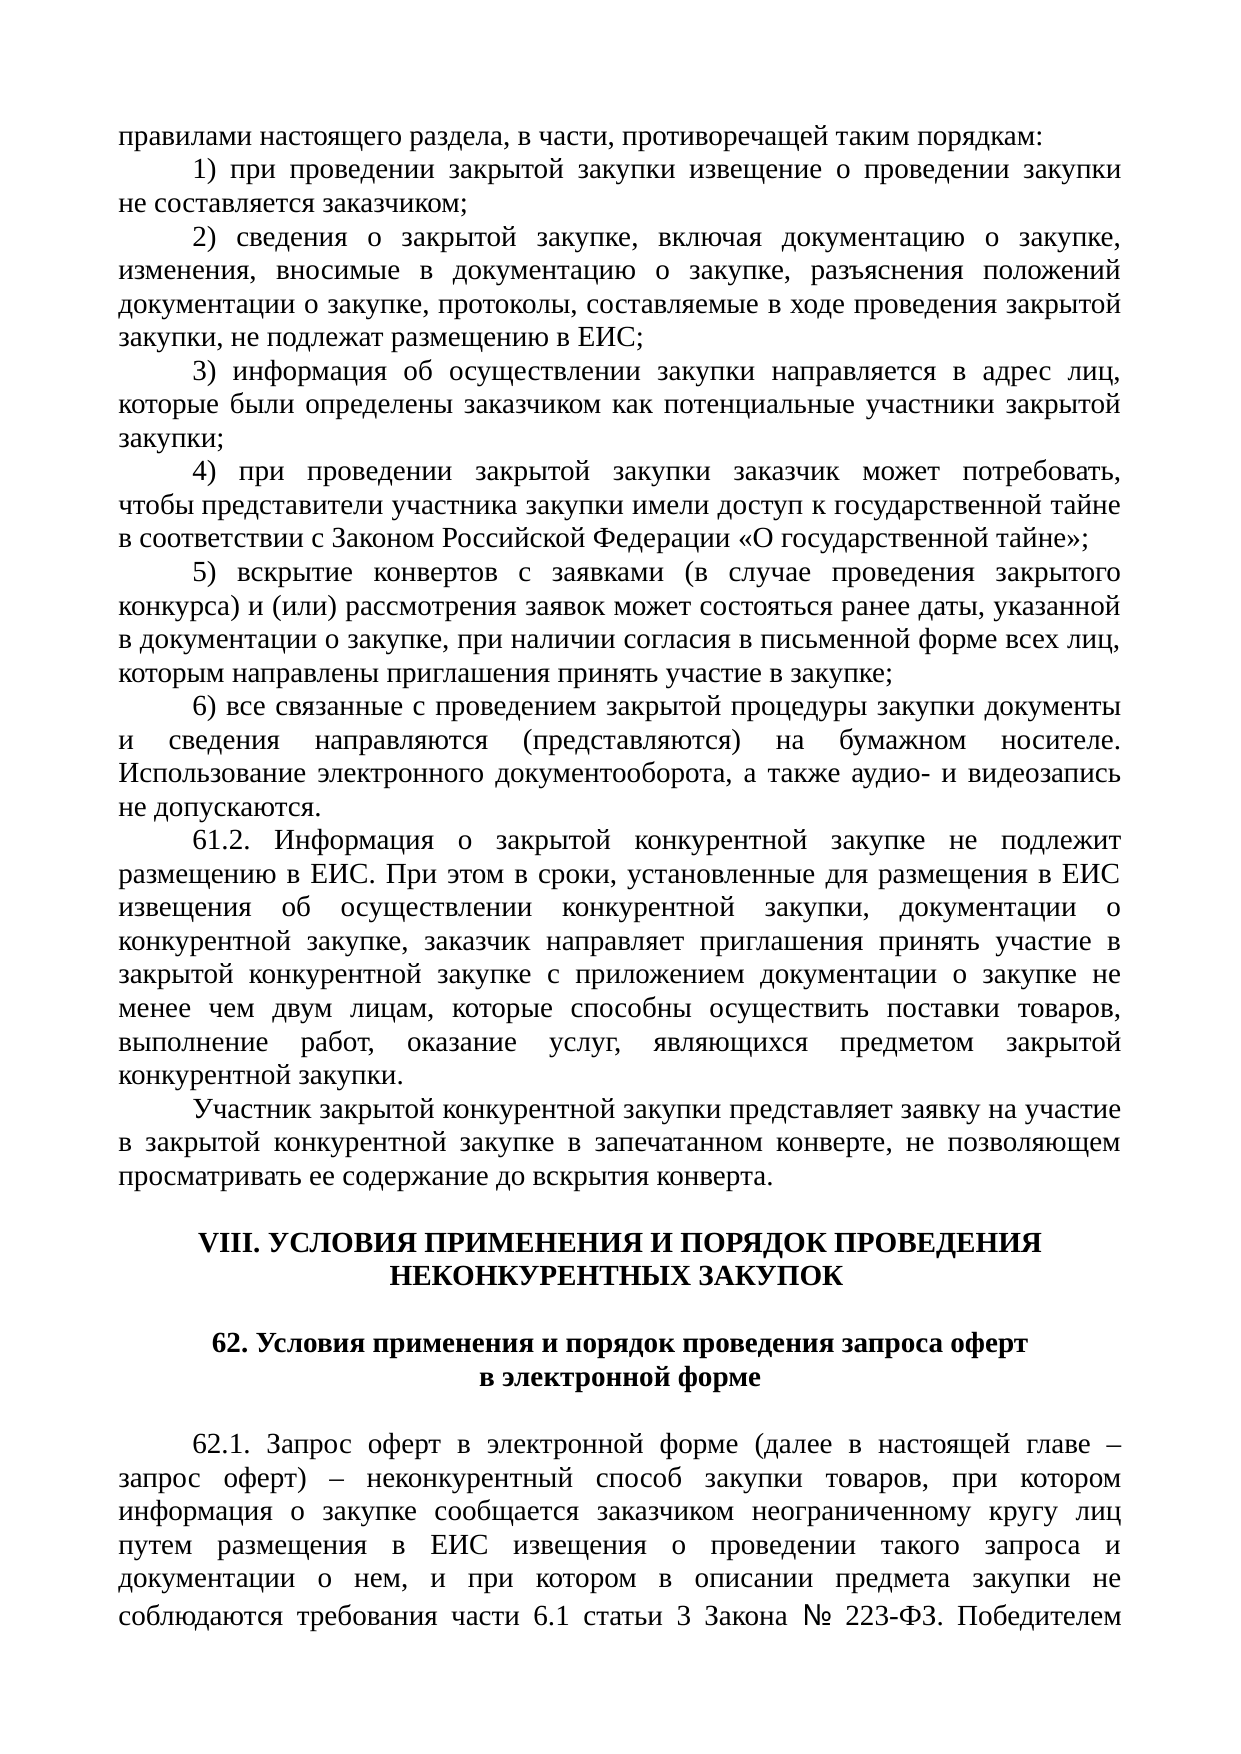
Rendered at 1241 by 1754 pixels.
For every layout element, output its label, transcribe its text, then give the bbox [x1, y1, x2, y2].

text правилами настоящего раздела, в части, противоречащей таким порядкам: [118, 118, 1122, 152]
text 61.2. Информация о закрытой конкурентной закупке не подлежит размещению в ЕИС. При этом в сроки, установленные для размещения в ЕИС извещения об осуществлении конкурентной закупки, документации о конкурентной закупке, заказчик направляет приглашения принять участие в закрытой конкурентной закупке с приложением документации о закупке не менее чем двум лицам, которые способны осуществить поставки товаров, выполнение работ, оказание услуг, являющихся предметом закрытой конкурентной закупки. [118, 822, 1122, 1091]
text 1) при проведении закрытой закупки извещение о проведении закупки не составляется заказчиком; [118, 152, 1122, 219]
text 2) сведения о закрытой закупке, включая документацию о закупке, изменения, вносимые в документацию о закупке, разъяснения положений документации о закупке, протоколы, составляемые в ходе проведения закрытой закупки, не подлежат размещению в ЕИС; [118, 219, 1122, 353]
text 3) информация об осуществлении закупки направляется в адрес лиц, которые были определены заказчиком как потенциальные участники закрытой закупки; [118, 353, 1122, 453]
text 62.1. Запрос оферт в электронной форме (далее в настоящей главе – запрос оферт) – неконкурентный способ закупки товаров, при котором информация о закупке сообщается заказчиком неограниченному кругу лиц путем размещения в ЕИС извещения о проведении такого запроса и документации о нем, и при котором в описании предмета закупки не соблюдаются требования части 6.1 статьи 3 Закона № 223-ФЗ. Победителем [118, 1426, 1122, 1634]
text VIII. УСЛОВИЯ ПРИМЕНЕНИЯ И ПОРЯДОК ПРОВЕДЕНИЯ НЕКОНКУРЕНТНЫХ ЗАКУПОК [118, 1225, 1122, 1292]
text Участник закрытой конкурентной закупки представляет заявку на участие в закрытой конкурентной закупке в запечатанном конверте, не позволяющем просматривать ее содержание до вскрытия конверта. [118, 1091, 1122, 1191]
text 62. Условия применения и порядок проведения запроса оферт в электронной форме [118, 1326, 1122, 1393]
text 5) вскрытие конвертов с заявками (в случае проведения закрытого конкурса) и (или) рассмотрения заявок может состояться ранее даты, указанной в документации о закупке, при наличии согласия в письменной форме всех лиц, которым направлены приглашения принять участие в закупке; [118, 554, 1122, 688]
text 6) все связанные с проведением закрытой процедуры закупки документы и сведения направляются (представляются) на бумажном носителе. Использование электронного документооборота, а также аудио- и видеозапись не допускаются. [118, 688, 1122, 822]
text 4) при проведении закрытой закупки заказчик может потребовать, чтобы представители участника закупки имели доступ к государственной тайне в соответствии с Законом Российской Федерации «О государственной тайне»; [118, 453, 1122, 554]
